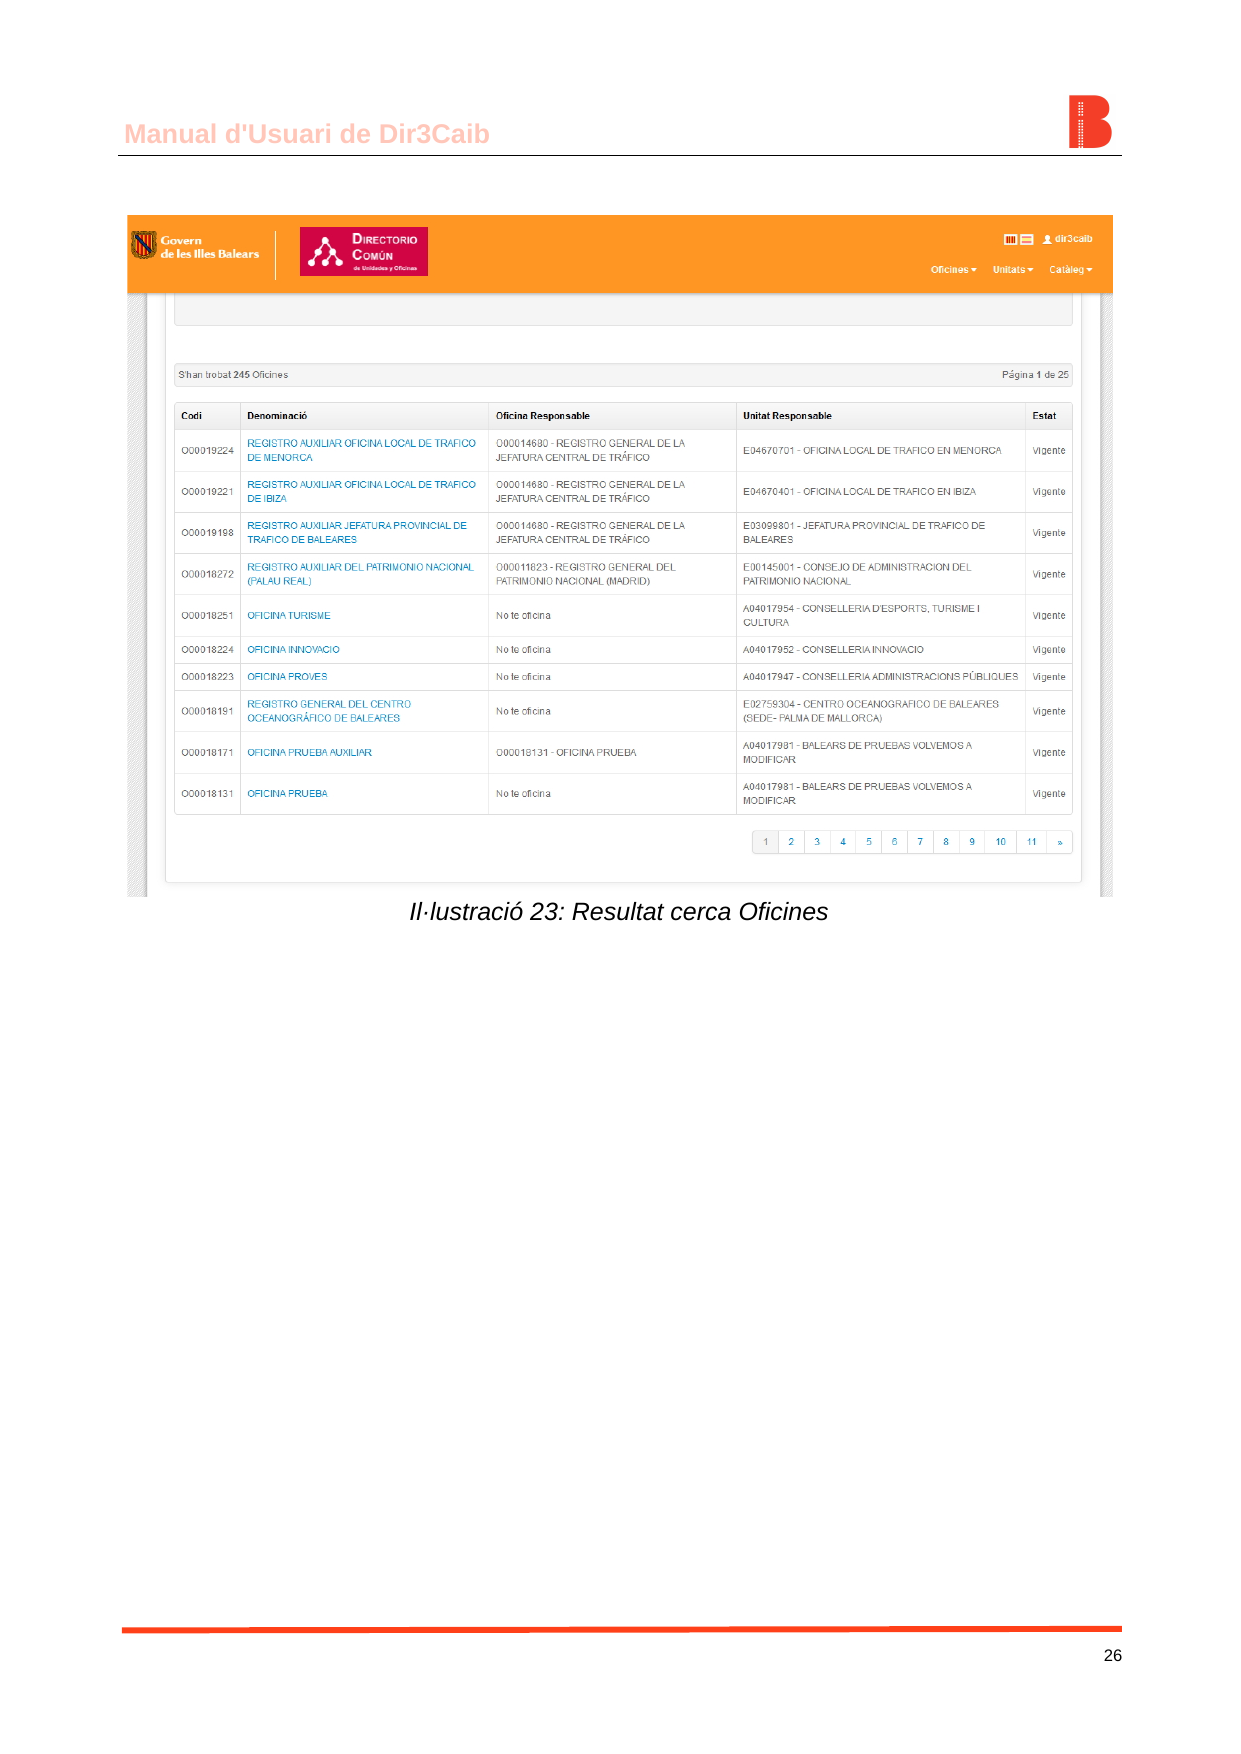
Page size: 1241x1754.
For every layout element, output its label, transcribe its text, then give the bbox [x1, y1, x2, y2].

picture [1063, 94, 1117, 150]
picture [127, 215, 1113, 897]
text Il·lustració 23: Resultat cerca Oficines [118, 897, 1122, 925]
